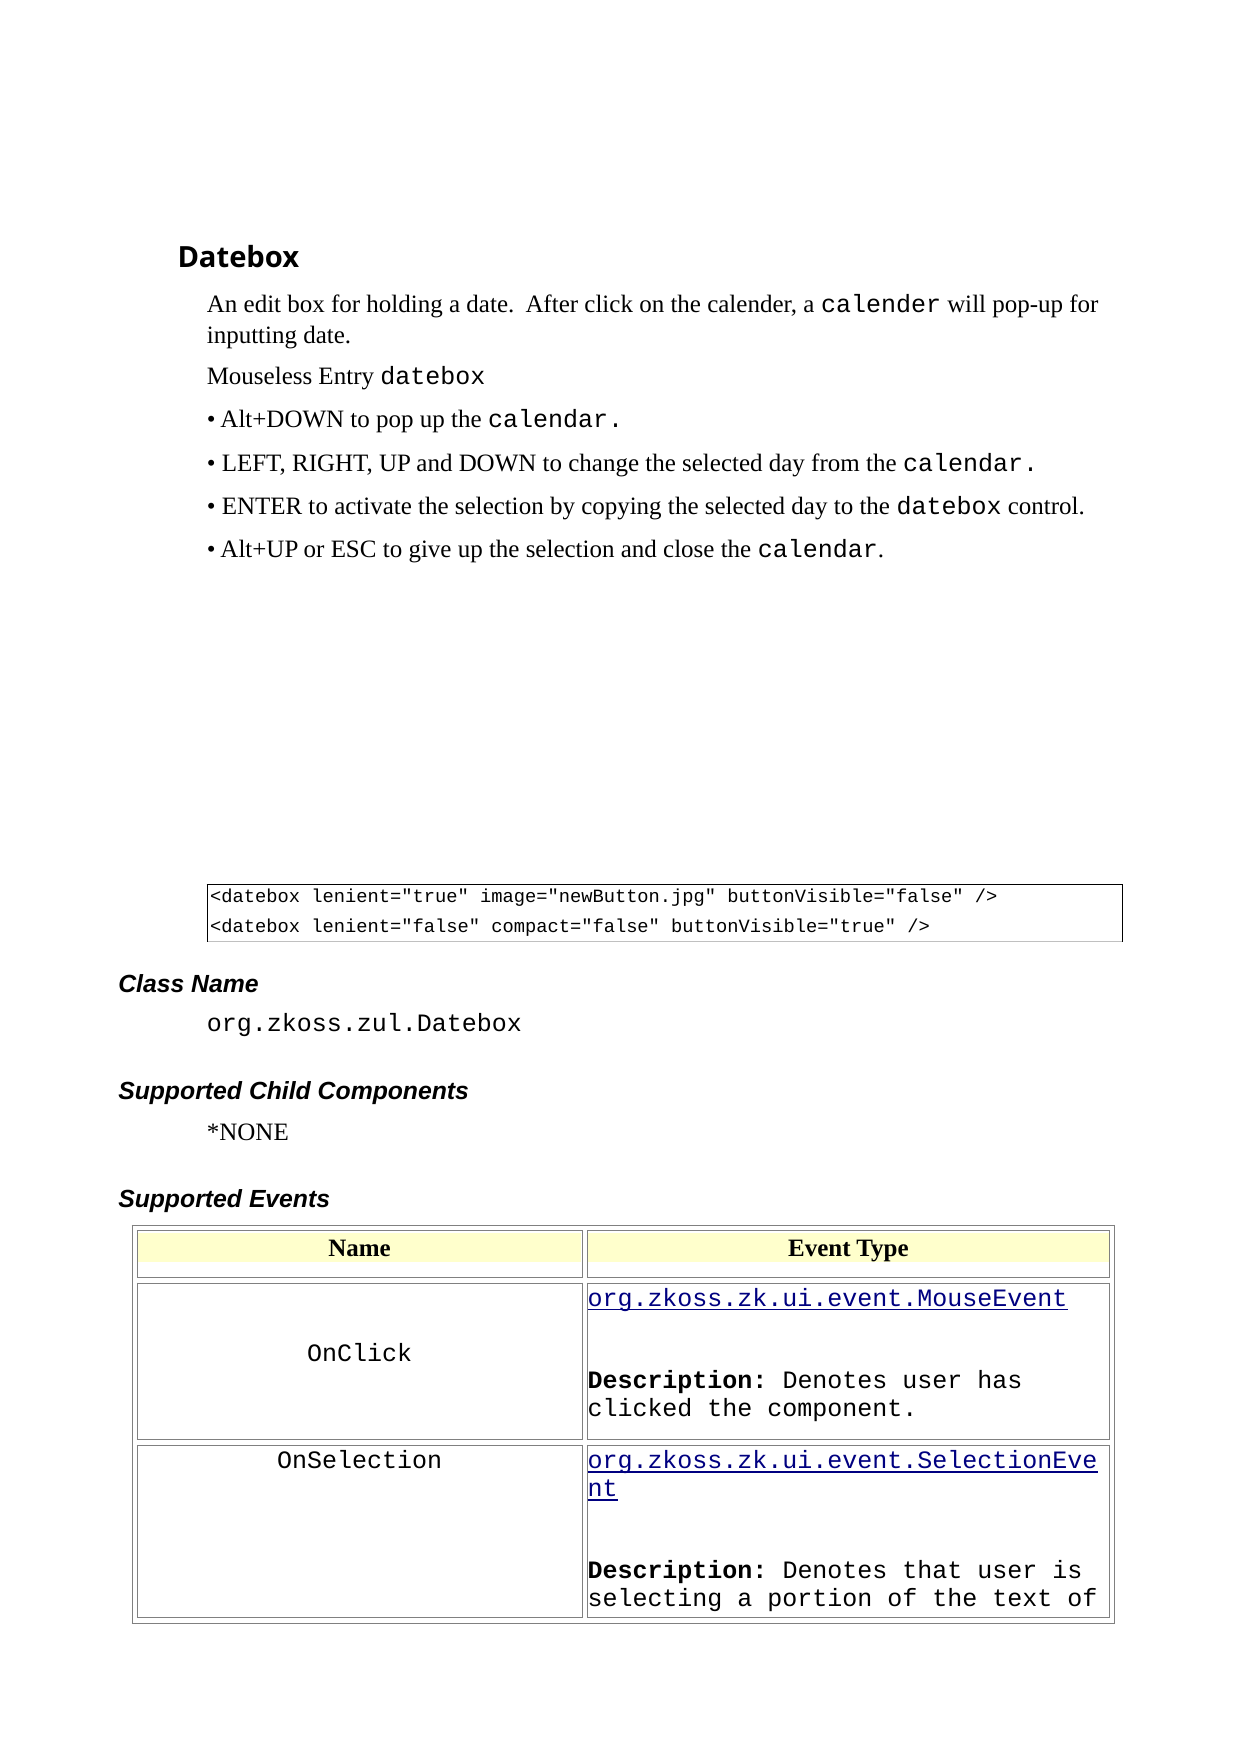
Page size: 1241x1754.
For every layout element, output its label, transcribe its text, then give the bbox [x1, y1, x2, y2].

table_cell OnSelection [134, 1439, 584, 1617]
subtitle Supported Events [118, 1184, 1122, 1212]
text • Alt+UP or ESC to give up the selection and close the calendar. [207, 534, 1122, 565]
text An edit box for holding a date. After click on the calender, a calender will pop-up for inputting date. [207, 289, 1122, 348]
subtitle Class Name [118, 969, 1122, 998]
subtitle Supported Child Components [118, 1076, 1122, 1105]
text <datebox lenient="false" compact="false" buttonVisible="true" /> [208, 914, 1122, 941]
text • LEFT, RIGHT, UP and DOWN to change the selected day from the calendar. [207, 448, 1122, 478]
table_header Name [134, 1226, 584, 1277]
text • ENTER to activate the selection by copying the selected day to the datebox control. [207, 491, 1122, 522]
table_cell org.zkoss.zk.ui.event.MouseEvent Description: Denotes user has clicked the component. [584, 1277, 1112, 1439]
table_cell org.zkoss.zk.ui.event.SelectionEvent Description: Denotes that user is selecting a portion of the text of [584, 1439, 1112, 1617]
text org.zkoss.zul.Datebox [207, 1011, 1122, 1039]
table_cell OnClick [134, 1277, 584, 1439]
text • Alt+DOWN to pop up the calendar. [207, 404, 1122, 435]
table_header Event Type [584, 1226, 1112, 1277]
text *NONE [207, 1117, 1122, 1146]
subtitle Datebox [177, 237, 1122, 276]
text Mouseless Entry datebox [207, 361, 1122, 392]
text <datebox lenient="true" image="newButton.jpg" buttonVisible="false" /> [208, 885, 1122, 908]
